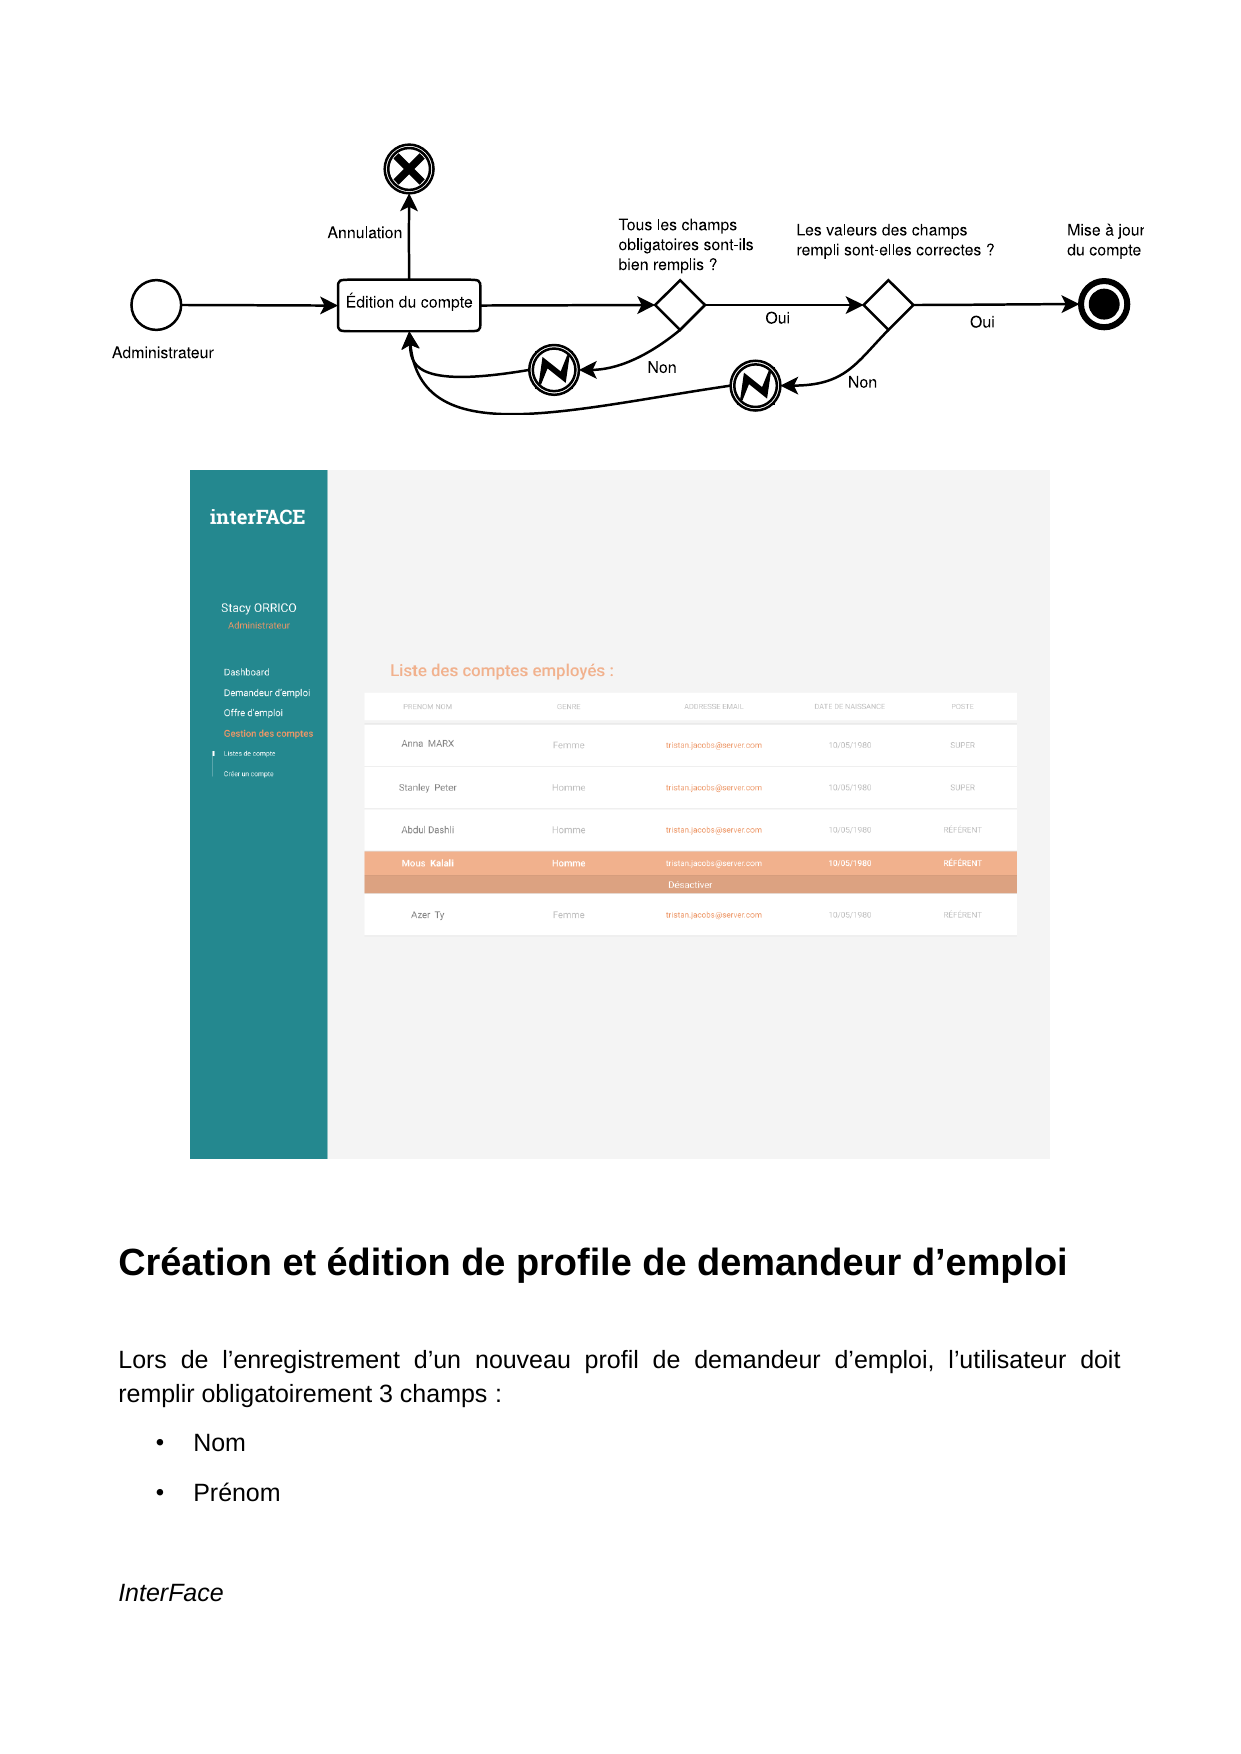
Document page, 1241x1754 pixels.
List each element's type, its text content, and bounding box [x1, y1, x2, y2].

picture [190, 470, 1050, 1159]
list Nom [156, 1428, 1122, 1457]
text Lors de l’enregistrement d’un nouveau profil de demandeur d’emploi, l’utilisateur doit remplir obligatoirement 3 champs : [118, 1345, 1122, 1408]
subtitle Création et édition de profile de demandeur d’emploi [118, 1239, 1122, 1283]
list Prénom [156, 1477, 1122, 1506]
